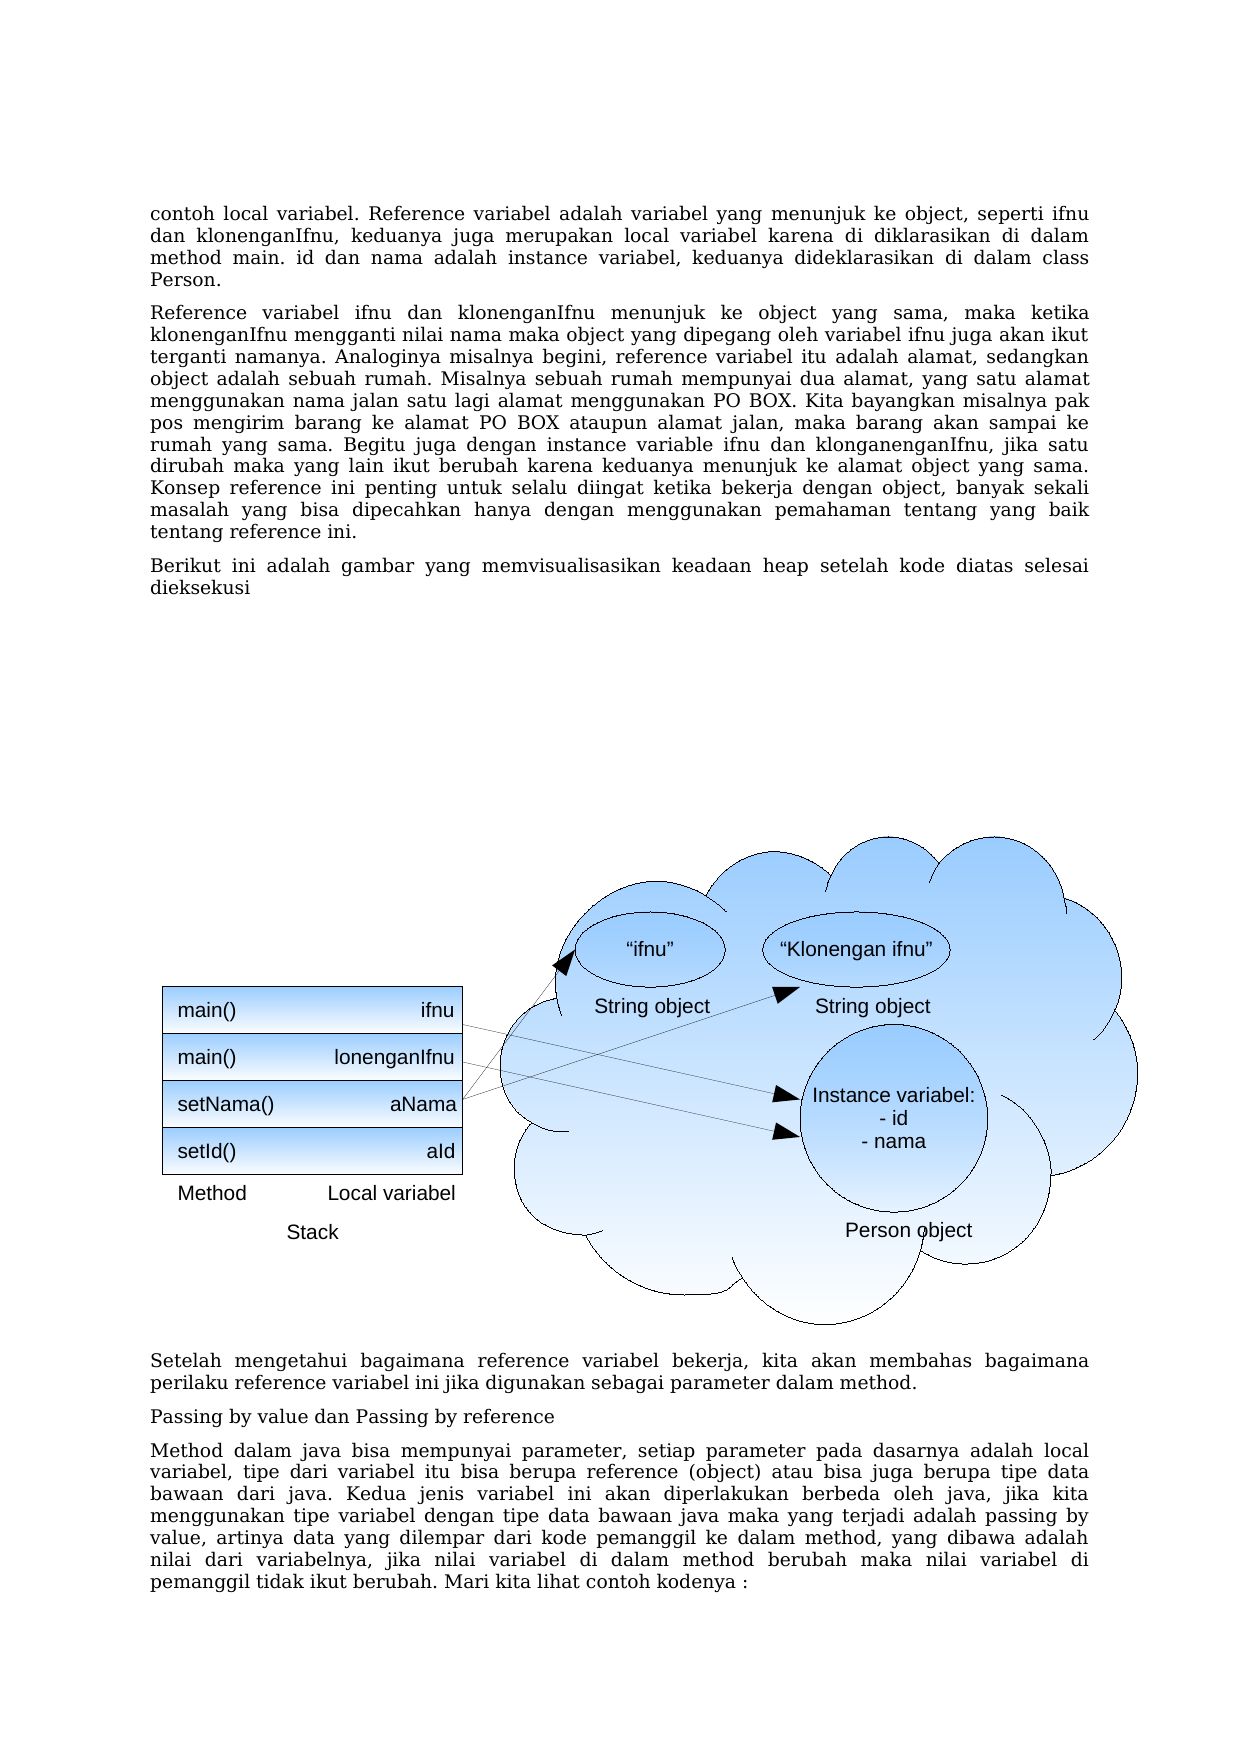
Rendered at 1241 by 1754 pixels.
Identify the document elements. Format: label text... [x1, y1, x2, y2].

text contoh local variabel. Reference variabel adalah variabel yang menunjuk ke object, seperti ifnu dan klonenganIfnu, keduanya juga merupakan local variabel karena di diklarasikan di dalam method main. id dan nama adalah instance variabel, keduanya dideklarasikan di dalam class Person. [150, 203, 1091, 291]
text Berikut ini adalah gambar yang memvisualisasikan keadaan heap setelah kode diatas selesai dieksekusi [150, 555, 1091, 598]
text Passing by value dan Passing by reference [150, 1406, 1091, 1428]
text Reference variabel ifnu dan klonenganIfnu menunjuk ke object yang sama, maka ketika klonenganIfnu mengganti nilai nama maka object yang dipegang oleh variabel ifnu juga akan ikut terganti namanya. Analoginya misalnya begini, reference variabel itu adalah alamat, sedangkan object adalah sebuah rumah. Misalnya sebuah rumah mempunyai dua alamat, yang satu alamat menggunakan nama jalan satu lagi alamat menggunakan PO BOX. Kita bayangkan misalnya pak pos mengirim barang ke alamat PO BOX ataupun alamat jalan, maka barang akan sampai ke rumah yang sama. Begitu juga dengan instance variable ifnu dan klonganenganIfnu, jika satu dirubah maka yang lain ikut berubah karena keduanya menunjuk ke alamat object yang sama. Konsep reference ini penting untuk selalu diingat ketika bekerja dengan object, banyak sekali masalah yang bisa dipecahkan hanya dengan menggunakan pemahaman tentang yang baik tentang reference ini. [150, 302, 1091, 543]
text Setelah mengetahui bagaimana reference variabel bekerja, kita akan membahas bagaimana perilaku reference variabel ini jika digunakan sebagai parameter dalam method. [150, 1351, 1091, 1394]
text Method dalam java bisa mempunyai parameter, setiap parameter pada dasarnya adalah local variabel, tipe dari variabel itu bisa berupa reference (object) atau bisa juga berupa tipe data bawaan dari java. Kedua jenis variabel ini akan diperlakukan berbeda oleh java, jika kita menggunakan tipe variabel dengan tipe data bawaan java maka yang terjadi adalah passing by value, artinya data yang dilempar dari kode pemanggil ke dalam method, yang dibawa adalah nilai dari variabelnya, jika nilai variabel di dalam method berubah maka nilai variabel di pemanggil tidak ikut berubah. Mari kita lihat contoh kodenya : [150, 1440, 1091, 1593]
